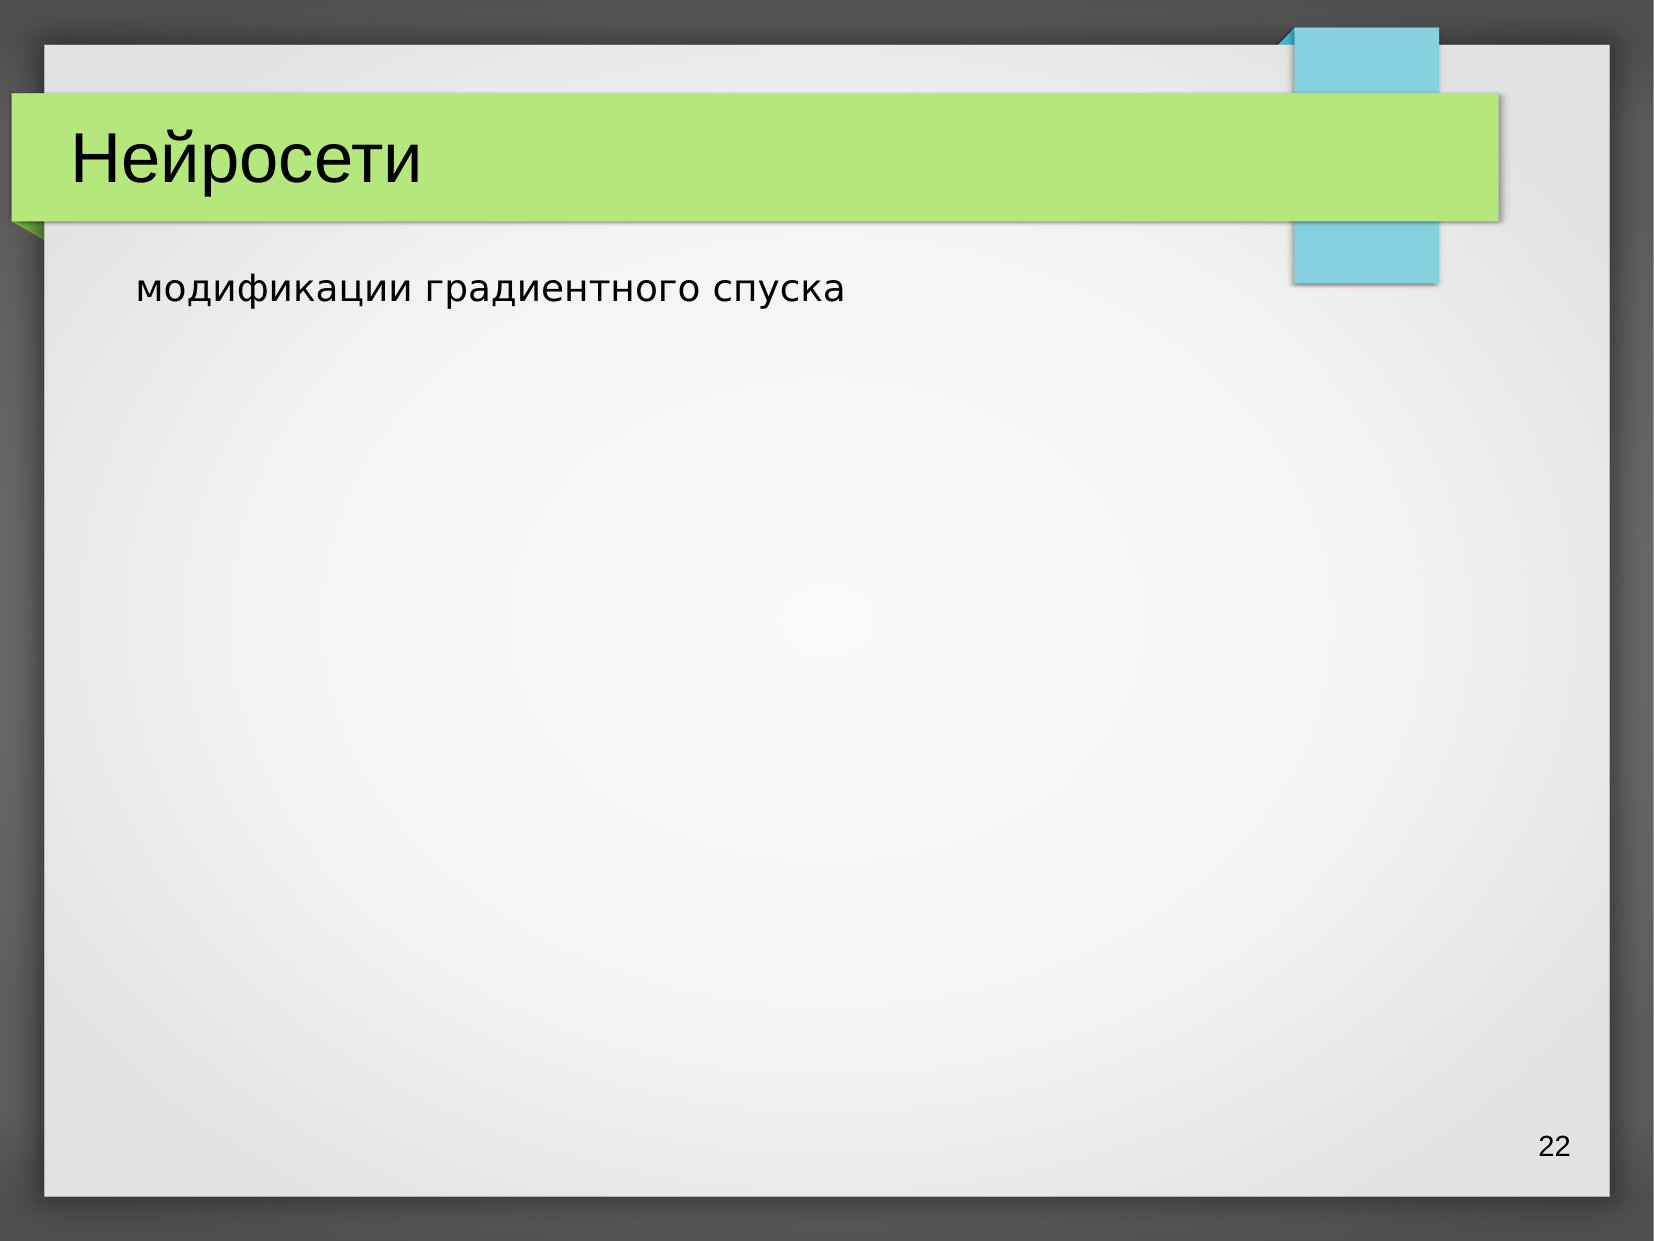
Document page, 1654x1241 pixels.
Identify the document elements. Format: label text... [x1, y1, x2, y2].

text_box модификации градиентного спуска [120, 259, 1371, 492]
picture [0, 0, 1654, 1241]
title Нейросети [70, 118, 1205, 199]
